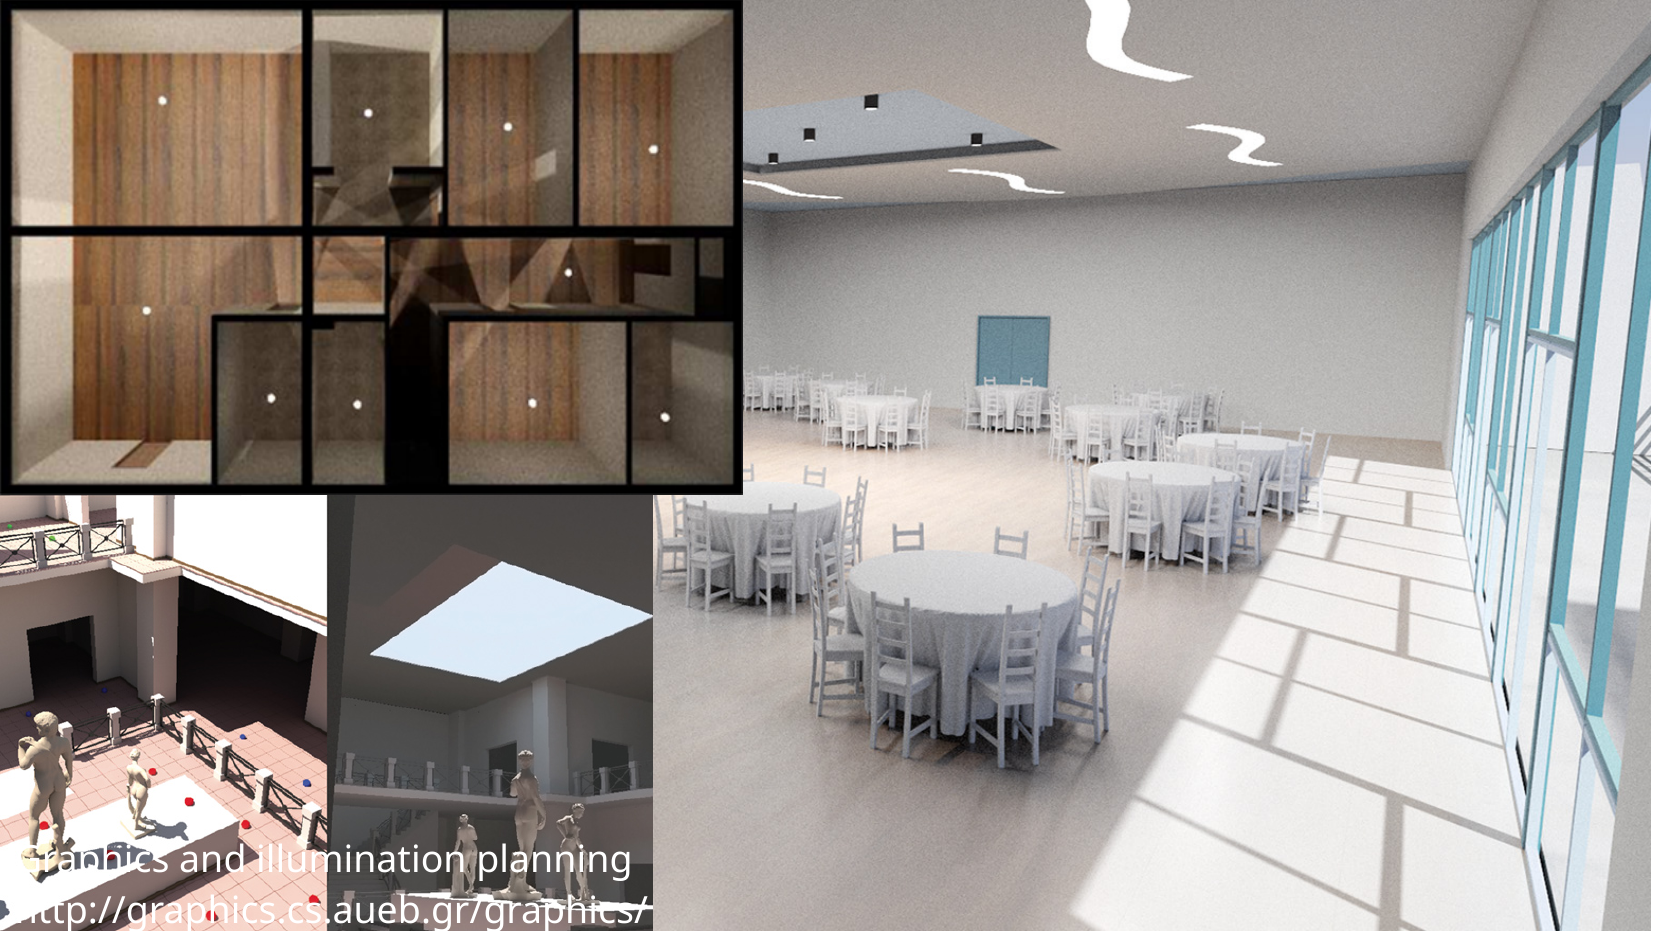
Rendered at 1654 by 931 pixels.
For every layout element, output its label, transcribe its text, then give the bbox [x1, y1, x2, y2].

text_box Graphics and illumination planning http://graphics.cs.aueb.gr/graphics/research_lightingopt.html [0, 825, 1096, 931]
picture [0, 0, 1651, 931]
